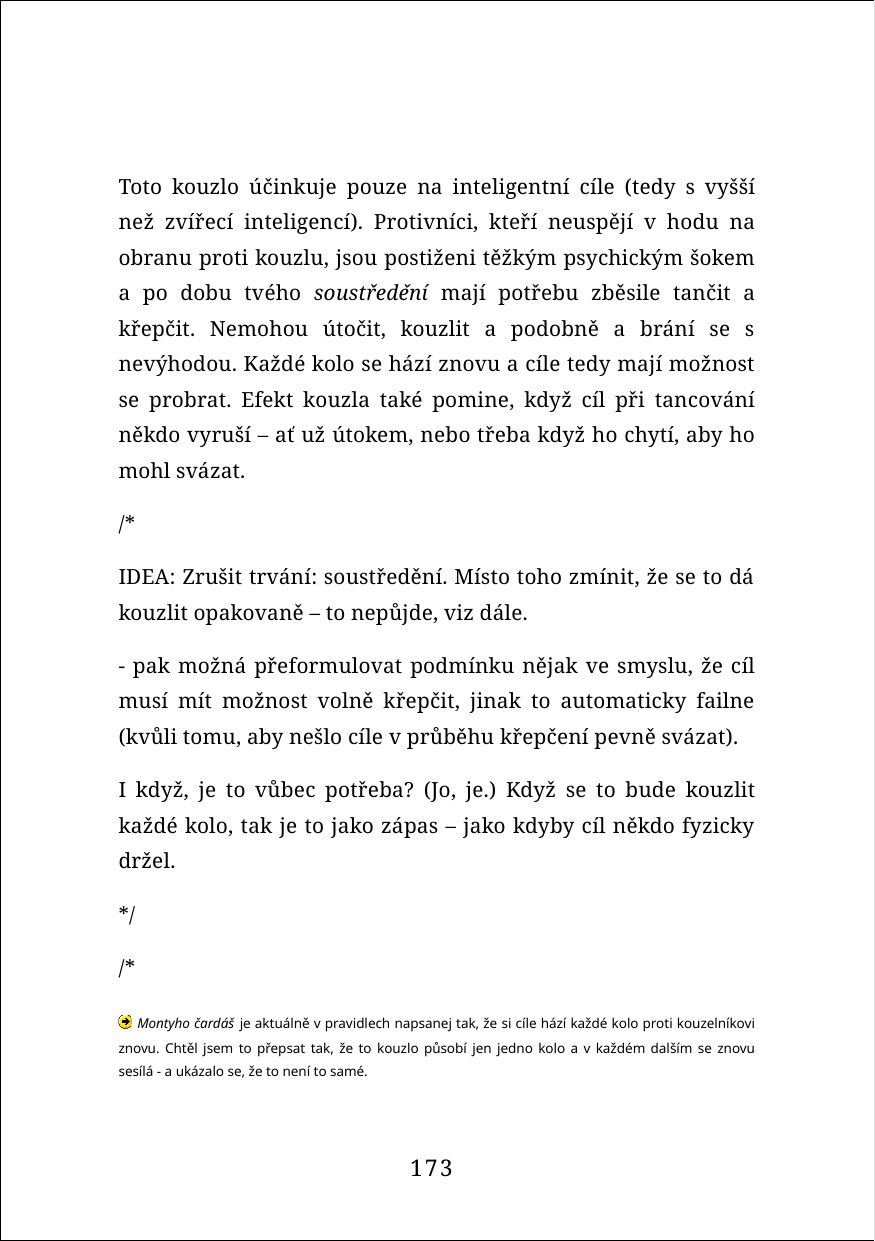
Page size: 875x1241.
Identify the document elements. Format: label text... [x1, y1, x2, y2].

text */ [118, 900, 756, 928]
text /* [118, 953, 756, 981]
text /* [118, 509, 756, 538]
picture [118, 1015, 132, 1029]
text IDEA: Zrušit trvání: soustředění. Místo toho zmínit, že se to dá kouzlit opakovaně – to nepůjde, viz dále. [118, 562, 756, 626]
text - pak možná přeformulovat podmínku nějak ve smyslu, že cíl musí mít možnost volně křepčit, jinak to automaticky failne (kvůli tomu, aby nešlo cíle v průběhu křepčení pevně svázat). [118, 651, 756, 751]
text Toto kouzlo účinkuje pouze na inteligentní cíle (tedy s vyšší než zvířecí inteligencí). Protivníci, kteří neuspějí v hodu na obranu proti kouzlu, jsou postiženi těžkým psychickým šokem a po dobu tvého soustředění mají potřebu zběsile tančit a křepčit. Nemohou útočit, kouzlit a podobně a brání se s nevýhodou. Každé kolo se hází znovu a cíle tedy mají možnost se probrat. Efekt kouzla také pomine, když cíl při tancování někdo vyruší – ať už útokem, nebo třeba když ho chytí, aby ho mohl svázat. [118, 172, 756, 484]
text I když, je to vůbec potřeba? (Jo, je.) Když se to bude kouzlit každé kolo, tak je to jako zápas – jako kdyby cíl někdo fyzicky držel. [118, 775, 756, 875]
text Montyho čardáš je aktuálně v pravidlech napsanej tak, že si cíle hází každé kolo proti kouzelníkovi znovu. Chtěl jsem to přepsat tak, že to kouzlo působí jen jedno kolo a v každém dalším se znovu sesílá - a ukázalo se, že to není to samé. [118, 1006, 756, 1116]
